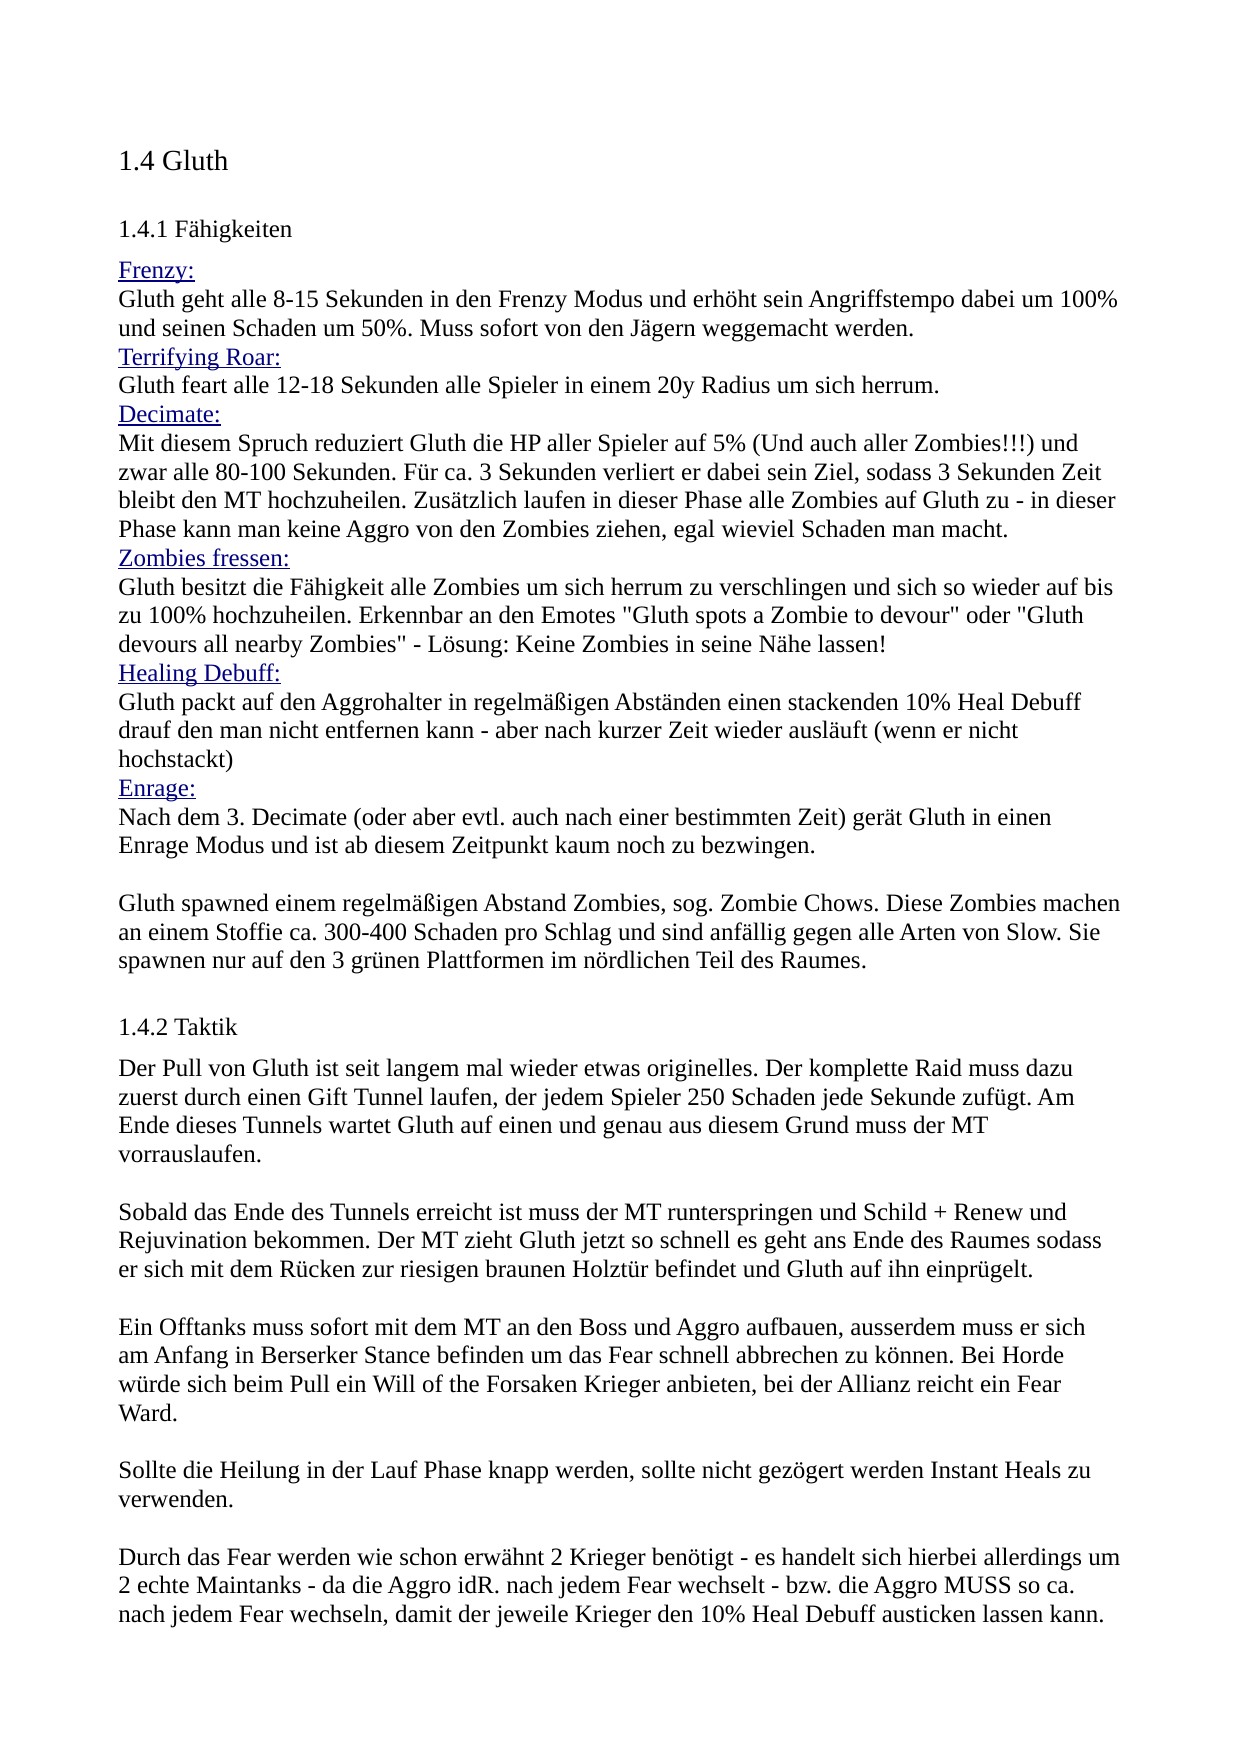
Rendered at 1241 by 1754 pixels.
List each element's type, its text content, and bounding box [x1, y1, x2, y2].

subtitle 1.4.2 Taktik [118, 1012, 1122, 1040]
text Der Pull von Gluth ist seit langem mal wieder etwas originelles. Der komplette Raid muss dazu zuerst durch einen Gift Tunnel laufen, der jedem Spieler 250 Schaden jede Sekunde zufügt. Am Ende dieses Tunnels wartet Gluth auf einen und genau aus diesem Grund muss der MT vorrauslaufen. Sobald das Ende des Tunnels erreicht ist muss der MT runterspringen und Schild + Renew und Rejuvination bekommen. Der MT zieht Gluth jetzt so schnell es geht ans Ende des Raumes sodass er sich mit dem Rücken zur riesigen braunen Holztür befindet und Gluth auf ihn einprügelt. Ein Offtanks muss sofort mit dem MT an den Boss und Aggro aufbauen, ausserdem muss er sich am Anfang in Berserker Stance befinden um das Fear schnell abbrechen zu können. Bei Horde würde sich beim Pull ein Will of the Forsaken Krieger anbieten, bei der Allianz reicht ein Fear Ward. Sollte die Heilung in der Lauf Phase knapp werden, sollte nicht gezögert werden Instant Heals zu verwenden. Durch das Fear werden wie schon erwähnt 2 Krieger benötigt - es handelt sich hierbei allerdings um 2 echte Maintanks - da die Aggro idR. nach jedem Fear wechselt - bzw. die Aggro MUSS so ca. nach jedem Fear wechseln, damit der jeweile Krieger den 10% Heal Debuff austicken lassen kann. [118, 1053, 1122, 1628]
subtitle 1.4.1 Fähigkeiten [118, 214, 1122, 243]
subtitle 1.4 Gluth [118, 143, 1122, 177]
text Frenzy: Gluth geht alle 8-15 Sekunden in den Frenzy Modus und erhöht sein Angriffstempo dabei um 100% und seinen Schaden um 50%. Muss sofort von den Jägern weggemacht werden. Terrifying Roar: Gluth feart alle 12-18 Sekunden alle Spieler in einem 20y Radius um sich herrum. Decimate: Mit diesem Spruch reduziert Gluth die HP aller Spieler auf 5% (Und auch aller Zombies!!!) und zwar alle 80-100 Sekunden. Für ca. 3 Sekunden verliert er dabei sein Ziel, sodass 3 Sekunden Zeit bleibt den MT hochzuheilen. Zusätzlich laufen in dieser Phase alle Zombies auf Gluth zu - in dieser Phase kann man keine Aggro von den Zombies ziehen, egal wieviel Schaden man macht. Zombies fressen: Gluth besitzt die Fähigkeit alle Zombies um sich herrum zu verschlingen und sich so wieder auf bis zu 100% hochzuheilen. Erkennbar an den Emotes "Gluth spots a Zombie to devour" oder "Gluth devours all nearby Zombies" - Lösung: Keine Zombies in seine Nähe lassen! Healing Debuff: Gluth packt auf den Aggrohalter in regelmäßigen Abständen einen stackenden 10% Heal Debuff drauf den man nicht entfernen kann - aber nach kurzer Zeit wieder ausläuft (wenn er nicht hochstackt) Enrage: Nach dem 3. Decimate (oder aber evtl. auch nach einer bestimmten Zeit) gerät Gluth in einen Enrage Modus und ist ab diesem Zeitpunkt kaum noch zu bezwingen. Gluth spawned einem regelmäßigen Abstand Zombies, sog. Zombie Chows. Diese Zombies machen an einem Stoffie ca. 300-400 Schaden pro Schlag und sind anfällig gegen alle Arten von Slow. Sie spawnen nur auf den 3 grünen Plattformen im nördlichen Teil des Raumes. [118, 255, 1122, 974]
